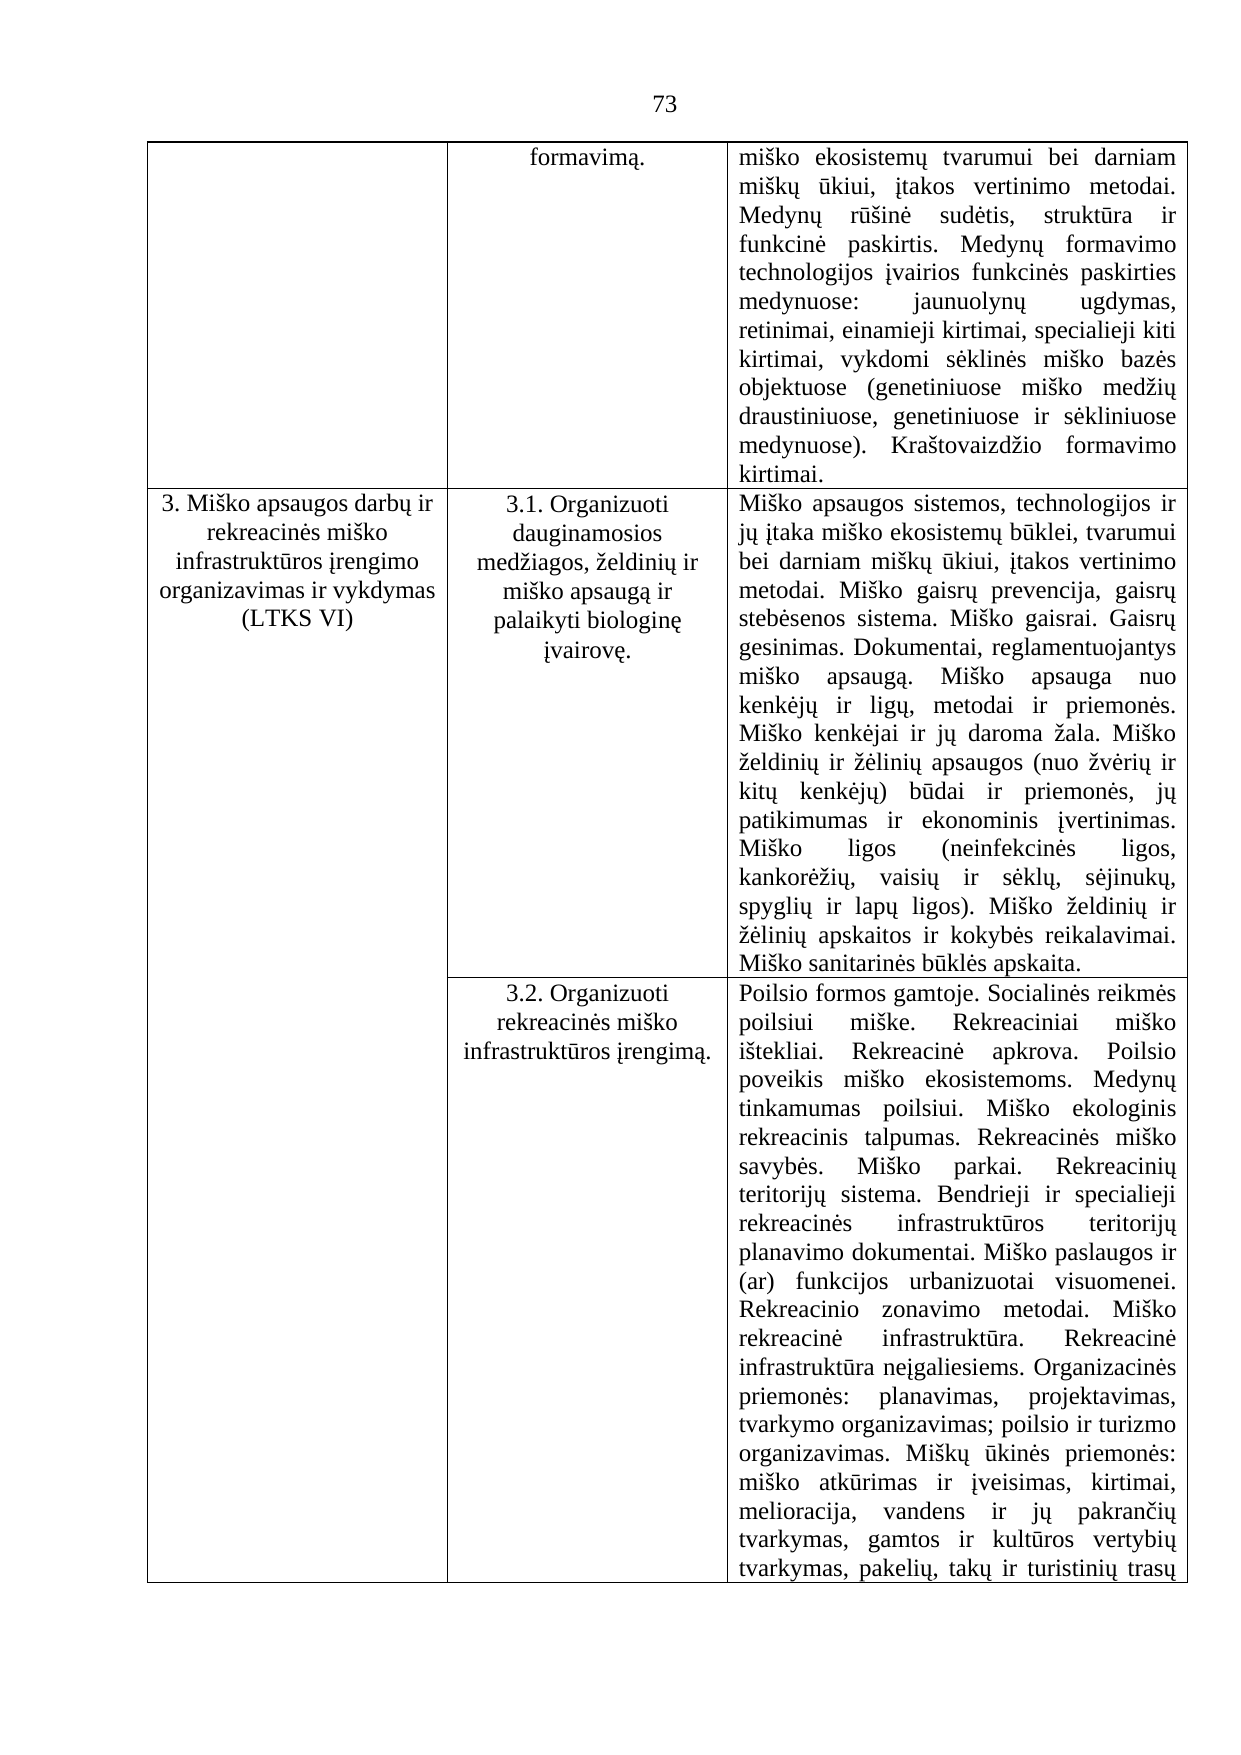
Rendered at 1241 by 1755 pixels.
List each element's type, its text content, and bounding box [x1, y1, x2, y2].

table_cell 3.1. Organizuoti dauginamosios medžiagos, želdinių ir miško apsaugą ir palaikyti biologinę įvairovę. [448, 489, 727, 977]
table_cell 3.2. Organizuoti rekreacinės miško infrastruktūros įrengimą. [448, 978, 727, 1582]
table_cell Miško apsaugos sistemos, technologijos ir jų įtaka miško ekosistemų būklei, tvarumui bei darniam miškų ūkiui, įtakos vertinimo metodai. Miško gaisrų prevencija, gaisrų stebėsenos sistema. Miško gaisrai. Gaisrų gesinimas. Dokumentai, reglamentuojantys miško apsaugą. Miško apsauga nuo kenkėjų ir ligų, metodai ir priemonės. Miško kenkėjai ir jų daroma žala. Miško želdinių ir žėlinių apsaugos (nuo žvėrių ir kitų kenkėjų) būdai ir priemonės, jų patikimumas ir ekonominis įvertinimas. Miško ligos (neinfekcinės ligos, kankorėžių, vaisių ir sėklų, sėjinukų, spyglių ir lapų ligos). Miško želdinių ir žėlinių apskaitos ir kokybės reikalavimai. Miško sanitarinės būklės apskaita. [728, 489, 1187, 977]
table_cell miško ekosistemų tvarumui bei darniam miškų ūkiui, įtakos vertinimo metodai. Medynų rūšinė sudėtis, struktūra ir funkcinė paskirtis. Medynų formavimo technologijos įvairios funkcinės paskirties medynuose: jaunuolynų ugdymas, retinimai, einamieji kirtimai, specialieji kiti kirtimai, vykdomi sėklinės miško bazės objektuose (genetiniuose miško medžių draustiniuose, genetiniuose ir sėkliniuose medynuose). Kraštovaizdžio formavimo kirtimai. [728, 143, 1187, 487]
table_cell formavimą. [448, 143, 727, 487]
table_cell Poilsio formos gamtoje. Socialinės reikmės poilsiui miške. Rekreaciniai miško ištekliai. Rekreacinė apkrova. Poilsio poveikis miško ekosistemoms. Medynų tinkamumas poilsiui. Miško ekologinis rekreacinis talpumas. Rekreacinės miško savybės. Miško parkai. Rekreacinių teritorijų sistema. Bendrieji ir specialieji rekreacinės infrastruktūros teritorijų planavimo dokumentai. Miško paslaugos ir (ar) funkcijos urbanizuotai visuomenei. Rekreacinio zonavimo metodai. Miško rekreacinė infrastruktūra. Rekreacinė infrastruktūra neįgaliesiems. Organizacinės priemonės: planavimas, projektavimas, tvarkymo organizavimas; poilsio ir turizmo organizavimas. Miškų ūkinės priemonės: miško atkūrimas ir įveisimas, kirtimai, melioracija, vandens ir jų pakrančių tvarkymas, gamtos ir kultūros vertybių tvarkymas, pakelių, takų ir turistinių trasų [728, 978, 1187, 1582]
table_cell [148, 143, 447, 487]
table_cell 3. Miško apsaugos darbų ir rekreacinės miško infrastruktūros įrengimo organizavimas ir vykdymas (LTKS VI) [148, 489, 447, 1582]
